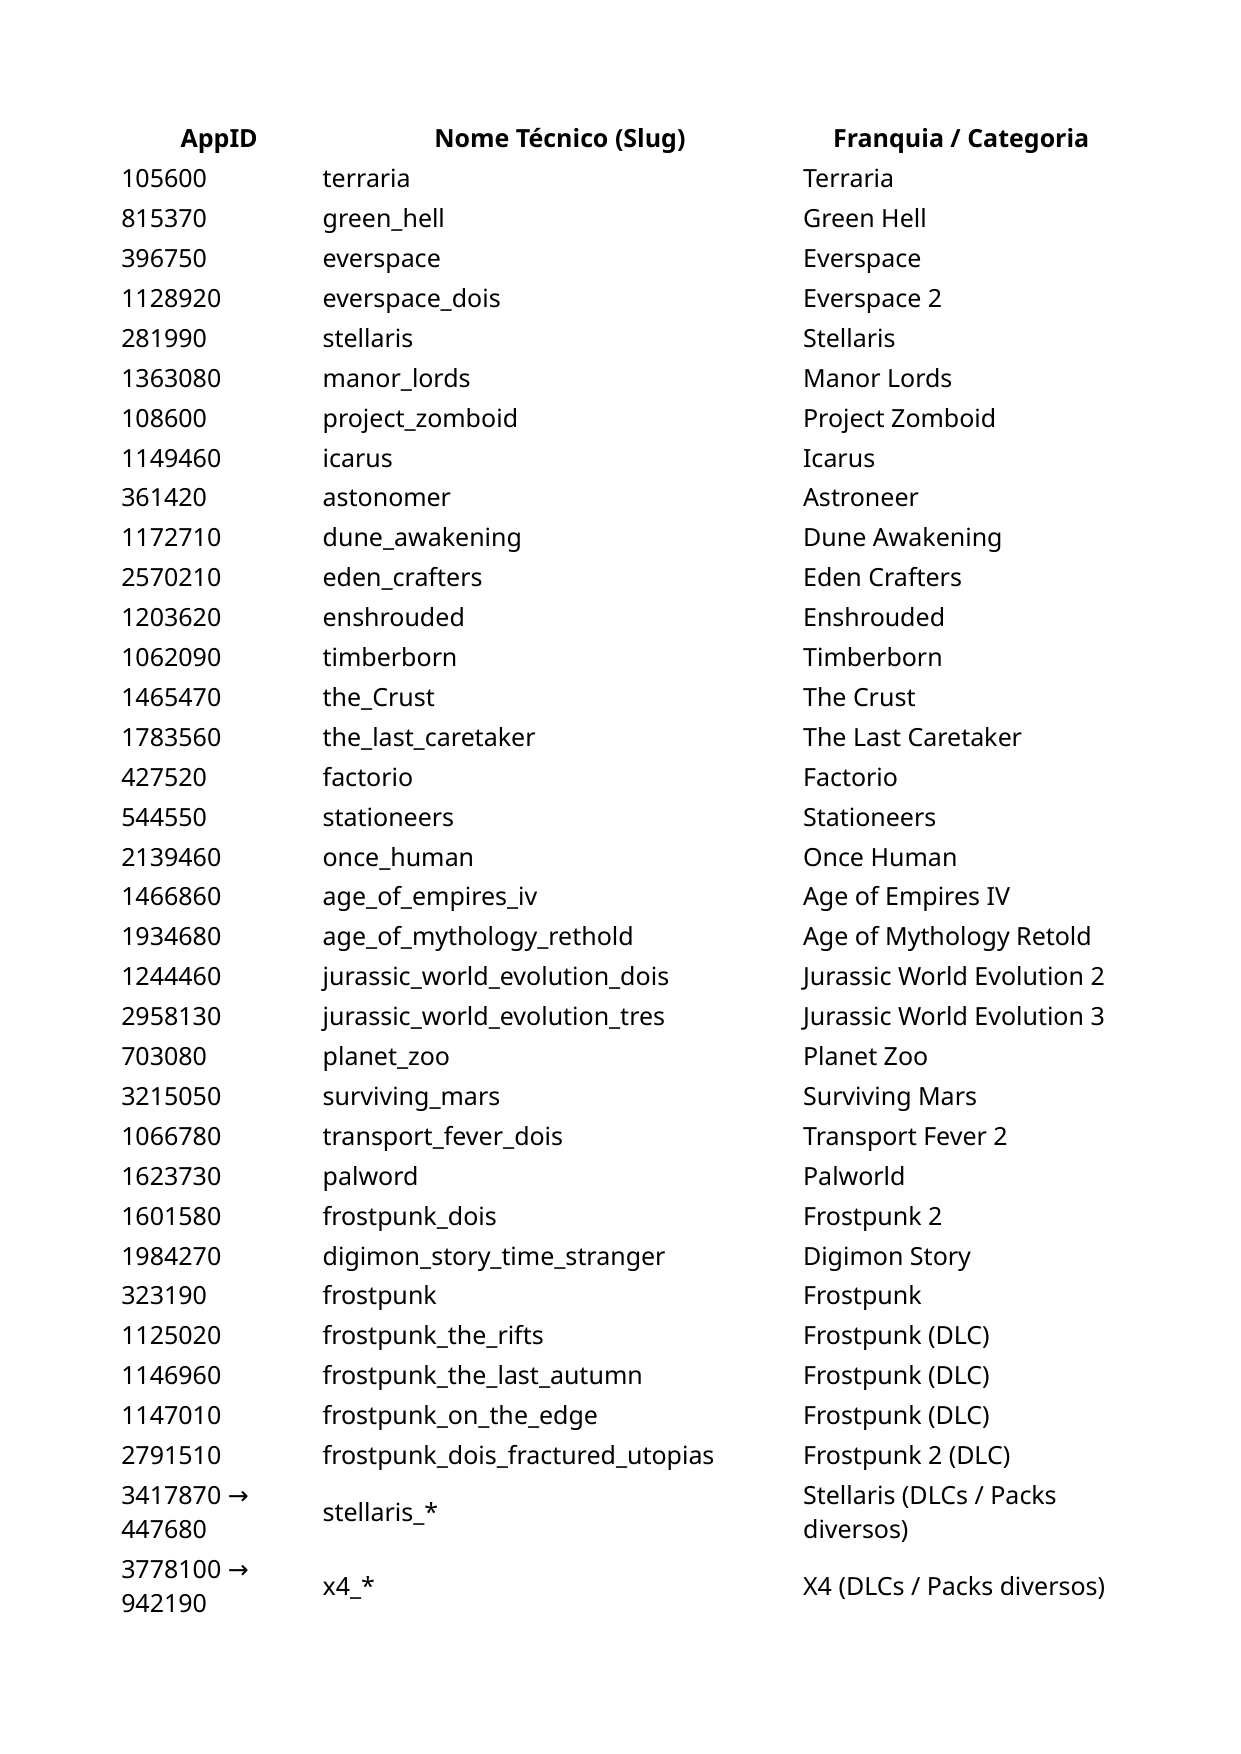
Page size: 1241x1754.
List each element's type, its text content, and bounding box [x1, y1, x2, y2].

table_cell icarus [320, 437, 800, 477]
table_cell everspace [320, 238, 800, 278]
table_cell surviving_mars [320, 1076, 800, 1116]
table_cell 3778100 → 942190 [118, 1549, 319, 1622]
table_cell jurassic_world_evolution_tres [320, 996, 800, 1036]
table_cell 1623730 [118, 1155, 319, 1195]
table_cell Enshrouded [800, 597, 1122, 637]
table_cell frostpunk_on_the_edge [320, 1395, 800, 1435]
table_cell eden_crafters [320, 557, 800, 597]
table_cell Frostpunk (DLC) [800, 1395, 1122, 1435]
table_cell 1125020 [118, 1315, 319, 1355]
table_cell terraria [320, 158, 800, 198]
table_cell 544550 [118, 796, 319, 836]
table_cell digimon_story_time_stranger [320, 1235, 800, 1275]
table_cell 2958130 [118, 996, 319, 1036]
table_cell 2570210 [118, 557, 319, 597]
table_cell 323190 [118, 1275, 319, 1315]
table_cell dune_awakening [320, 517, 800, 557]
table_cell x4_* [320, 1549, 800, 1622]
table_cell The Crust [800, 677, 1122, 717]
table_cell frostpunk_dois [320, 1195, 800, 1235]
table_cell astonomer [320, 477, 800, 517]
table_cell Age of Empires IV [800, 876, 1122, 916]
table_cell 396750 [118, 238, 319, 278]
table_cell Frostpunk 2 [800, 1195, 1122, 1235]
table_cell 815370 [118, 198, 319, 238]
table_cell 3215050 [118, 1076, 319, 1116]
table_cell Timberborn [800, 637, 1122, 677]
table_cell 361420 [118, 477, 319, 517]
table_cell frostpunk [320, 1275, 800, 1315]
table_cell 2791510 [118, 1435, 319, 1474]
table_cell Frostpunk (DLC) [800, 1355, 1122, 1395]
table_cell The Last Caretaker [800, 717, 1122, 756]
table_cell green_hell [320, 198, 800, 238]
table_cell 1203620 [118, 597, 319, 637]
table_cell Age of Mythology Retold [800, 916, 1122, 956]
table_header Franquia / Categoria [800, 118, 1122, 158]
table_cell Astroneer [800, 477, 1122, 517]
table_cell Everspace 2 [800, 278, 1122, 318]
table_cell Eden Crafters [800, 557, 1122, 597]
table_cell 1363080 [118, 358, 319, 397]
table_cell 2139460 [118, 836, 319, 876]
table_cell 1465470 [118, 677, 319, 717]
table_cell Factorio [800, 756, 1122, 796]
table_cell Dune Awakening [800, 517, 1122, 557]
table_cell transport_fever_dois [320, 1116, 800, 1155]
table_cell Green Hell [800, 198, 1122, 238]
table_cell timberborn [320, 637, 800, 677]
table_cell Icarus [800, 437, 1122, 477]
table_cell Stellaris (DLCs / Packs diversos) [800, 1475, 1122, 1548]
table_cell planet_zoo [320, 1036, 800, 1076]
table_cell 1601580 [118, 1195, 319, 1235]
table_cell Everspace [800, 238, 1122, 278]
table_cell Transport Fever 2 [800, 1116, 1122, 1155]
table_cell factorio [320, 756, 800, 796]
table_cell age_of_empires_iv [320, 876, 800, 916]
table_cell age_of_mythology_rethold [320, 916, 800, 956]
table_cell the_Crust [320, 677, 800, 717]
table_cell once_human [320, 836, 800, 876]
table_cell frostpunk_the_rifts [320, 1315, 800, 1355]
table_cell 108600 [118, 398, 319, 437]
table_cell Jurassic World Evolution 2 [800, 956, 1122, 996]
table_cell 1984270 [118, 1235, 319, 1275]
table_cell stationeers [320, 796, 800, 836]
table_cell palword [320, 1155, 800, 1195]
table_cell 105600 [118, 158, 319, 198]
table_cell Digimon Story [800, 1235, 1122, 1275]
table_cell 1783560 [118, 717, 319, 756]
table_cell Frostpunk [800, 1275, 1122, 1315]
table_cell 703080 [118, 1036, 319, 1076]
table_cell jurassic_world_evolution_dois [320, 956, 800, 996]
table_cell 1934680 [118, 916, 319, 956]
table_cell Palworld [800, 1155, 1122, 1195]
table_cell stellaris_* [320, 1475, 800, 1548]
table_cell 427520 [118, 756, 319, 796]
table_cell 1172710 [118, 517, 319, 557]
table_cell 1149460 [118, 437, 319, 477]
table_cell X4 (DLCs / Packs diversos) [800, 1549, 1122, 1622]
table_cell Stellaris [800, 318, 1122, 357]
table_cell frostpunk_the_last_autumn [320, 1355, 800, 1395]
table_cell 1062090 [118, 637, 319, 677]
table_cell Frostpunk (DLC) [800, 1315, 1122, 1355]
table_header AppID [118, 118, 319, 158]
table_cell Planet Zoo [800, 1036, 1122, 1076]
table_cell frostpunk_dois_fractured_utopias [320, 1435, 800, 1474]
table_cell Terraria [800, 158, 1122, 198]
table_cell manor_lords [320, 358, 800, 397]
table_cell 1146960 [118, 1355, 319, 1395]
table_cell enshrouded [320, 597, 800, 637]
table_cell Manor Lords [800, 358, 1122, 397]
table_cell project_zomboid [320, 398, 800, 437]
table_cell Surviving Mars [800, 1076, 1122, 1116]
table_cell 1147010 [118, 1395, 319, 1435]
table_cell Project Zomboid [800, 398, 1122, 437]
table_cell 1244460 [118, 956, 319, 996]
table_cell Jurassic World Evolution 3 [800, 996, 1122, 1036]
table_cell everspace_dois [320, 278, 800, 318]
table_cell Frostpunk 2 (DLC) [800, 1435, 1122, 1474]
table_cell 1066780 [118, 1116, 319, 1155]
table_cell 281990 [118, 318, 319, 357]
table_header Nome Técnico (Slug) [320, 118, 800, 158]
table_cell 1128920 [118, 278, 319, 318]
table_cell the_last_caretaker [320, 717, 800, 756]
table_cell Stationeers [800, 796, 1122, 836]
table_cell stellaris [320, 318, 800, 357]
table_cell 3417870 → 447680 [118, 1475, 319, 1548]
table_cell Once Human [800, 836, 1122, 876]
table_cell 1466860 [118, 876, 319, 916]
